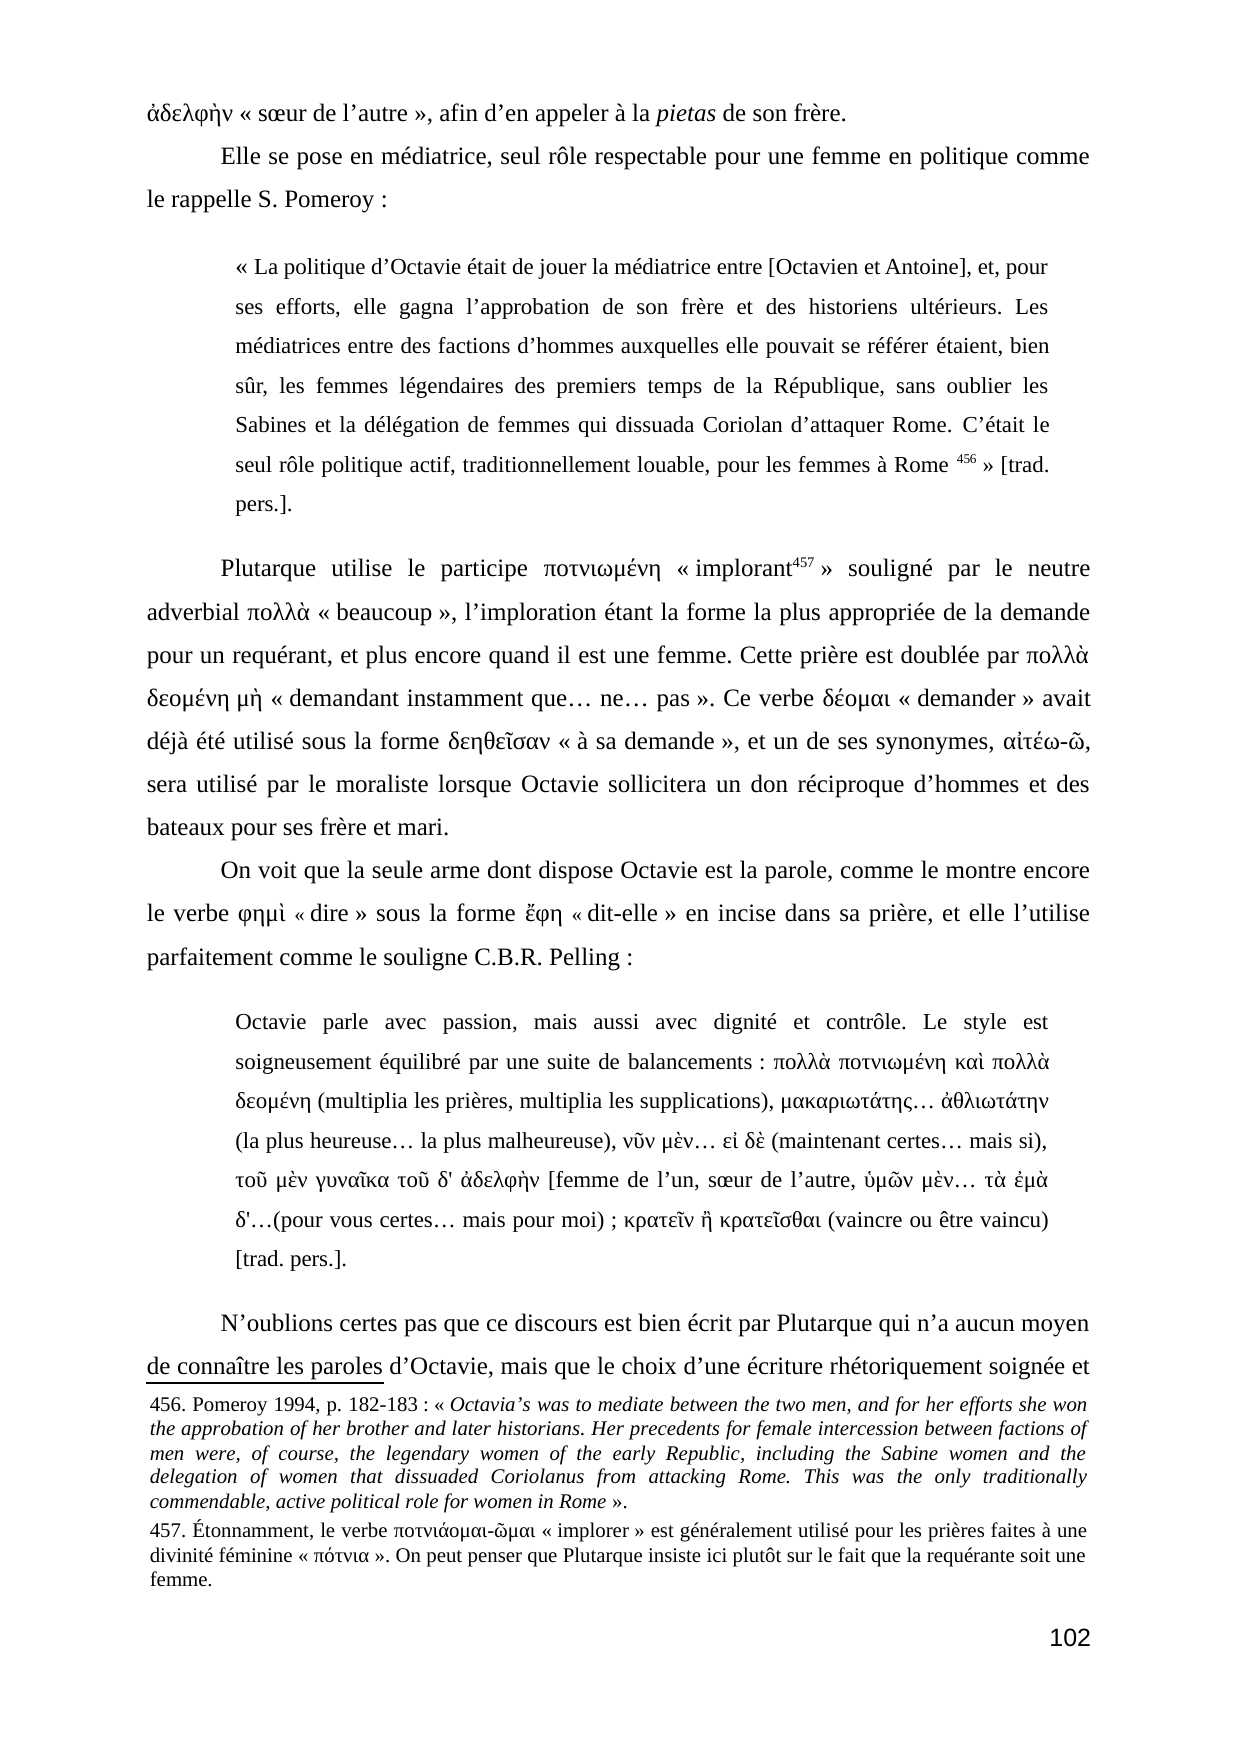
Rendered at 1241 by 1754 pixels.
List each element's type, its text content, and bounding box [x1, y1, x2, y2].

text N’oublions certes pas que ce discours est bien écrit par Plutarque qui n’a aucun moyen de connaître les paroles d’Octavie, mais que le choix d’une écriture rhétoriquement soignée et [147, 1308, 1091, 1380]
list « La politique d’Octavie était de jouer la médiatrice entre [Octavien et Antoine], et, pour ses efforts, elle gagna l’approbation de son frère et des historiens ultérieurs. Les médiatrices entre des factions d’hommes auxquelles elle pouvait se référer étaient, bien sûr, les femmes légendaires des premiers temps de la République, sans oublier les Sabines et la délégation de femmes qui dissuada Coriolan d’attaquer Rome. C’était le seul rôle politique actif, traditionnellement louable, pour les femmes à Rome » [trad. pers.]. [235, 251, 1049, 517]
text . Pomeroy 1994, p. 182-183 : « Octavia’s was to mediate between the two men, and for her efforts she won the approbation of her brother and later historians. Her precedents for female intercession between factions of men were, of course, the legendary women of the early Republic, including the Sabine women and the delegation of women that dissuaded Coriolanus from attacking Rome. This was the only traditionally commendable, active political role for women in Rome ». [147, 1389, 1091, 1516]
text ἀδελφὴν « sœur de l’autre », afin d’en appeler à la pietas de son frère. [147, 98, 1091, 127]
text Elle se pose en médiatrice, seul rôle respectable pour une femme en politique comme le rappelle S. Pomeroy : [147, 141, 1091, 213]
text . Étonnamment, le verbe ποτνιάομαι-ῶμαι « implorer » est généralement utilisé pour les prières faites à une divinité féminine « πότνια ». On peut penser que Plutarque insiste ici plutôt sur le fait que la requérante soit une femme. [147, 1516, 1091, 1593]
list Octavie parle avec passion, mais aussi avec dignité et contrôle. Le style est soigneusement équilibré par une suite de balancements : πολλὰ ποτνιωμένη καὶ πολλὰ δεομένη (multiplia les prières, multiplia les supplications), μακαριωτάτης… ἀθλιωτάτην (la plus heureuse… la plus malheureuse), νῦν μὲν… εἰ δὲ (maintenant certes… mais si), τοῦ μὲν γυναῖκα τοῦ δ' ἀδελφὴν [femme de l’un, sœur de l’autre, ὑμῶν μὲν… τὰ ἐμὰ δ'…(pour vous certes… mais pour moi) ; κρατεῖν ἢ κρατεῖσθαι (vaincre ou être vaincu) [trad. pers.]. [235, 1008, 1049, 1272]
text On voit que la seule arme dont dispose Octavie est la parole, comme le montre encore le verbe φημὶ « dire » sous la forme ἔφη « dit-elle » en incise dans sa prière, et elle l’utilise parfaitement comme le souligne C.B.R. Pelling : [147, 855, 1091, 970]
text Plutarque utilise le participe ποτνιωμένη « implorant » souligné par le neutre adverbial πολλὰ « beaucoup », l’imploration étant la forme la plus appropriée de la demande pour un requérant, et plus encore quand il est une femme. Cette prière est doublée par πολλὰ δεομένη μὴ « demandant instamment que… ne… pas ». Ce verbe δέομαι « demander » avait déjà été utilisé sous la forme δεηθεῖσαν « à sa demande », et un de ses synonymes, αἰτέω-ῶ, sera utilisé par le moraliste lorsque Octavie sollicitera un don réciproque d’hommes et des bateaux pour ses frère et mari. [147, 553, 1091, 841]
